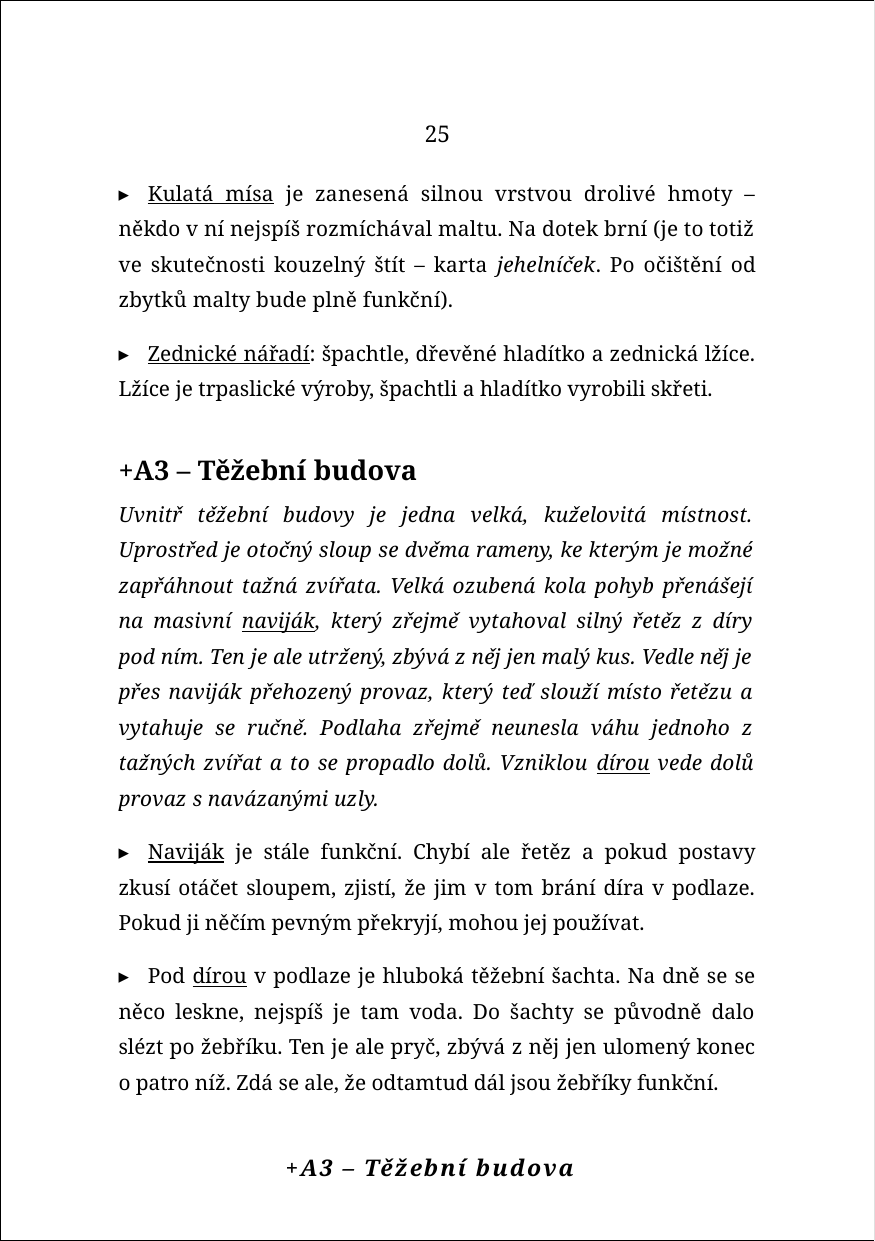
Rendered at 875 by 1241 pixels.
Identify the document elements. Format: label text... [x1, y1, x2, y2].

subtitle +A3 – Těžební budova [118, 451, 756, 488]
text ▸ Kulatá mísa je zanesená silnou vrstvou drolivé hmoty – někdo v ní nejspíš rozmíchával maltu. Na dotek brní (je to totiž ve skutečnosti kouzelný štít – karta jehelníček. Po očištění od zbytků malty bude plně funkční). [118, 179, 756, 314]
text ▸ Pod dírou v podlaze je hluboká těžební šachta. Na dně se se něco leskne, nejspíš je tam voda. Do šachty se původně dalo slézt po žebříku. Ten je ale pryč, zbývá z něj jen ulomený konec o patro níž. Zdá se ale, že odtamtud dál jsou žebříky funkční. [118, 961, 756, 1096]
text ▸ Zednické nářadí: špachtle, dřevěné hladítko a zednická lžíce. Lžíce je trpaslické výroby, špachtli a hladítko vyrobili skřeti. [118, 339, 756, 403]
text ▸ Naviják je stále funkční. Chybí ale řetěz a pokud postavy zkusí otáčet sloupem, zjistí, že jim v tom brání díra v podlaze. Pokud ji něčím pevným překryjí, mohou jej používat. [118, 837, 756, 937]
text Uvnitř těžební budovy je jedna velká, kuželovitá místnost. Uprostřed je otočný sloup se dvěma rameny, ke kterým je možné zapřáhnout tažná zvířata. Velká ozubená kola pohyb přenášejí na masivní naviják, který zřejmě vytahoval silný řetěz z díry pod ním. Ten je ale utržený, zbývá z něj jen malý kus. Vedle něj je přes naviják přehozený provaz, který teď slouží místo řetězu a vytahuje se ručně. Podlaha zřejmě neunesla váhu jednoho z tažných zvířat a to se propadlo dolů. Vzniklou dírou vede dolů provaz s navázanými uzly. [118, 500, 756, 812]
